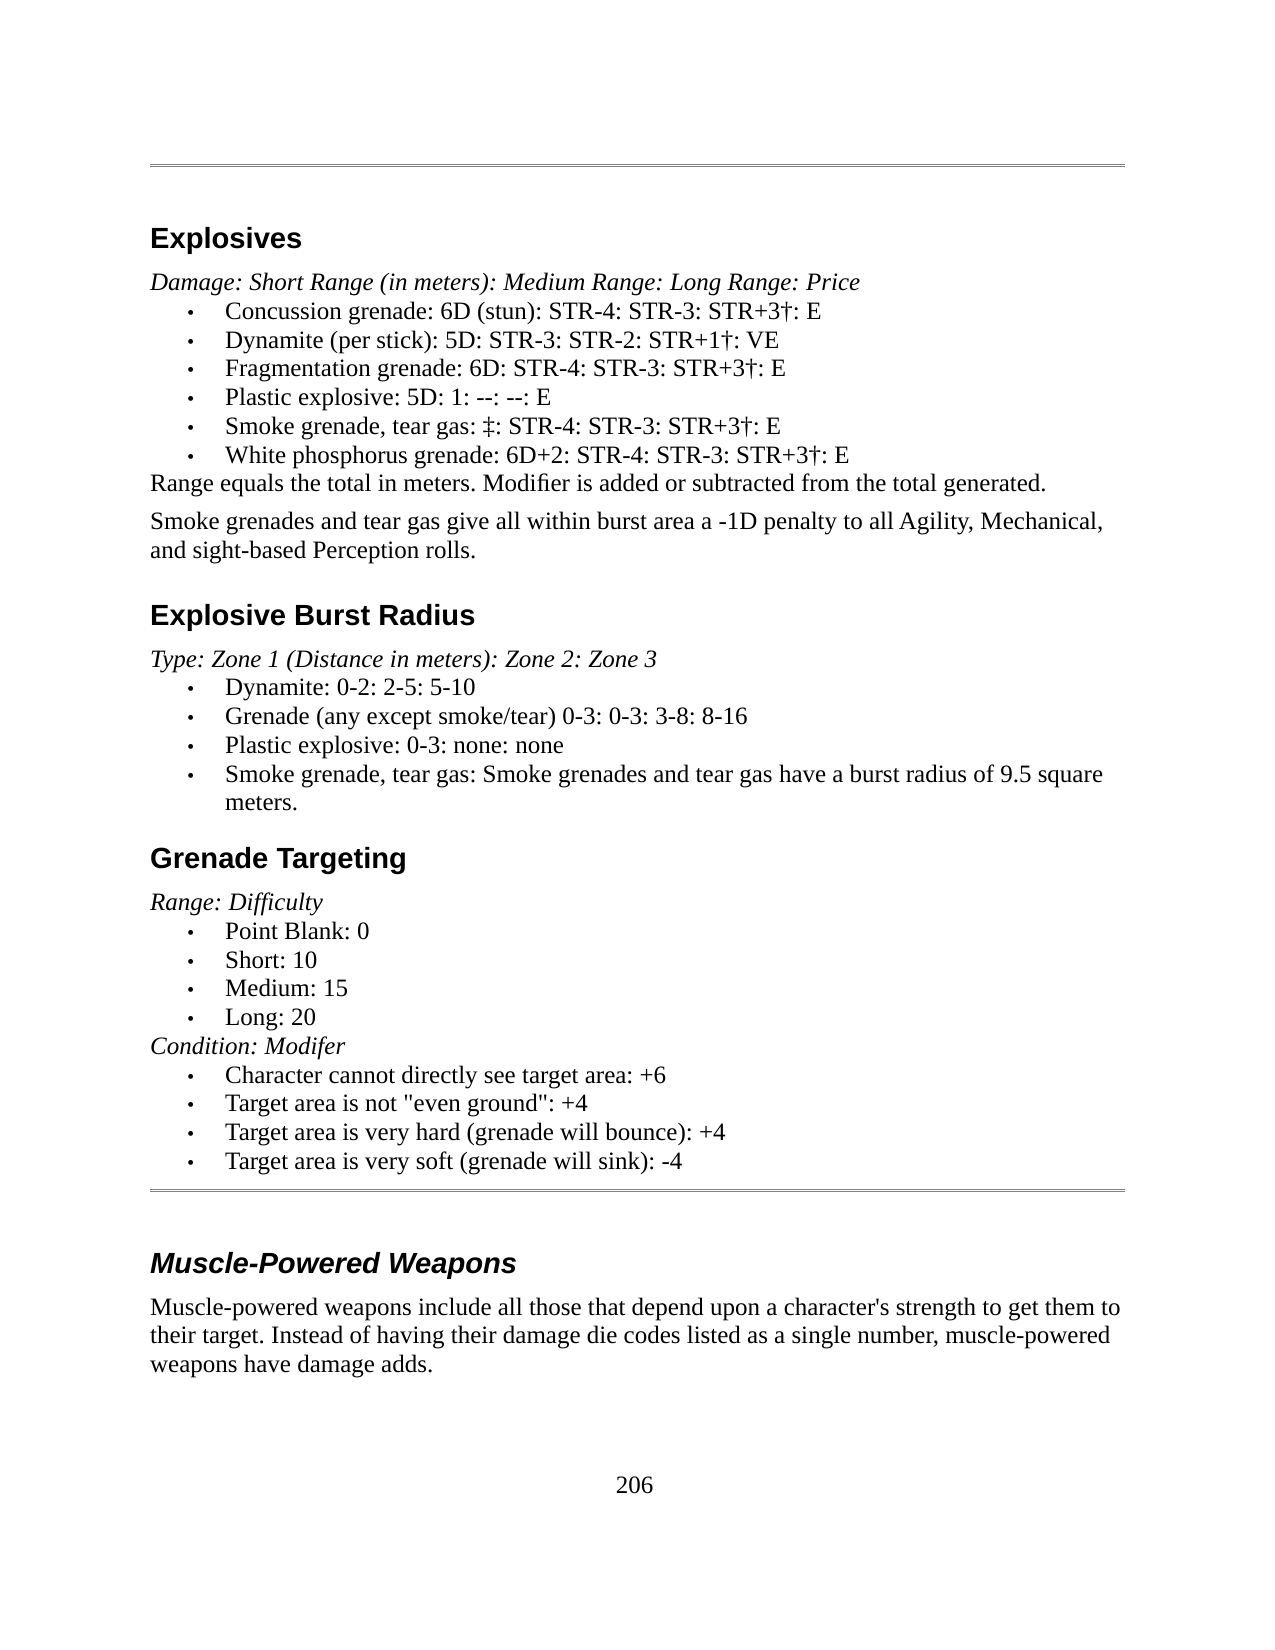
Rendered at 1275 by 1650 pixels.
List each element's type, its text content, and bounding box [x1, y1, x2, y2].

subtitle Explosive Burst Radius [150, 598, 1125, 631]
text Muscle-powered weapons include all those that depend upon a character's strength to get them to their target. Instead of having their damage die codes listed as a single number, muscle-powered weapons have damage adds. [150, 1292, 1125, 1378]
list Dynamite: 0-2: 2-5: 5-10 [187, 672, 1125, 701]
list Target area is very soft (grenade will sink): -4 [187, 1146, 1125, 1175]
list Concussion grenade: 6D (stun): STR-4: STR-3: STR+3†: E [187, 296, 1125, 325]
text Smoke grenades and tear gas give all within burst area a -1D penalty to all Agility, Mechanical, and sight-based Perception rolls. [150, 506, 1125, 564]
list White phosphorus grenade: 6D+2: STR-4: STR-3: STR+3†: E [187, 440, 1125, 468]
list Short: 10 [187, 945, 1125, 973]
list Target area is very hard (grenade will bounce): +4 [187, 1117, 1125, 1146]
list Dynamite (per stick): 5D: STR-3: STR-2: STR+1†: VE [187, 325, 1125, 353]
list Smoke grenade, tear gas: ‡: STR-4: STR-3: STR+3†: E [187, 411, 1125, 440]
subtitle Muscle-Powered Weapons [150, 1246, 1125, 1279]
list Target area is not "even ground": +4 [187, 1088, 1125, 1117]
list Character cannot directly see target area: +6 [187, 1060, 1125, 1088]
subtitle Grenade Targeting [150, 841, 1125, 875]
text Type: Zone 1 (Distance in meters): Zone 2: Zone 3 [150, 644, 1125, 672]
list Smoke grenade, tear gas: Smoke grenades and tear gas have a burst radius of 9.5 square meters. [187, 759, 1125, 816]
list Plastic explosive: 0-3: none: none [187, 730, 1125, 759]
text Range: Difficulty [150, 887, 1125, 916]
list Fragmentation grenade: 6D: STR-4: STR-3: STR+3†: E [187, 353, 1125, 382]
text Damage: Short Range (in meters): Medium Range: Long Range: Price [150, 267, 1125, 296]
subtitle Explosives [150, 221, 1125, 255]
list Medium: 15 [187, 973, 1125, 1002]
list Plastic explosive: 5D: 1: --: --: E [187, 382, 1125, 411]
text Condition: Modifer [150, 1031, 1125, 1060]
list Grenade (any except smoke/tear) 0-3: 0-3: 3-8: 8-16 [187, 701, 1125, 730]
text Range equals the total in meters. Modiﬁer is added or subtracted from the total generated. [150, 468, 1125, 497]
list Long: 20 [187, 1002, 1125, 1031]
list Point Blank: 0 [187, 916, 1125, 945]
